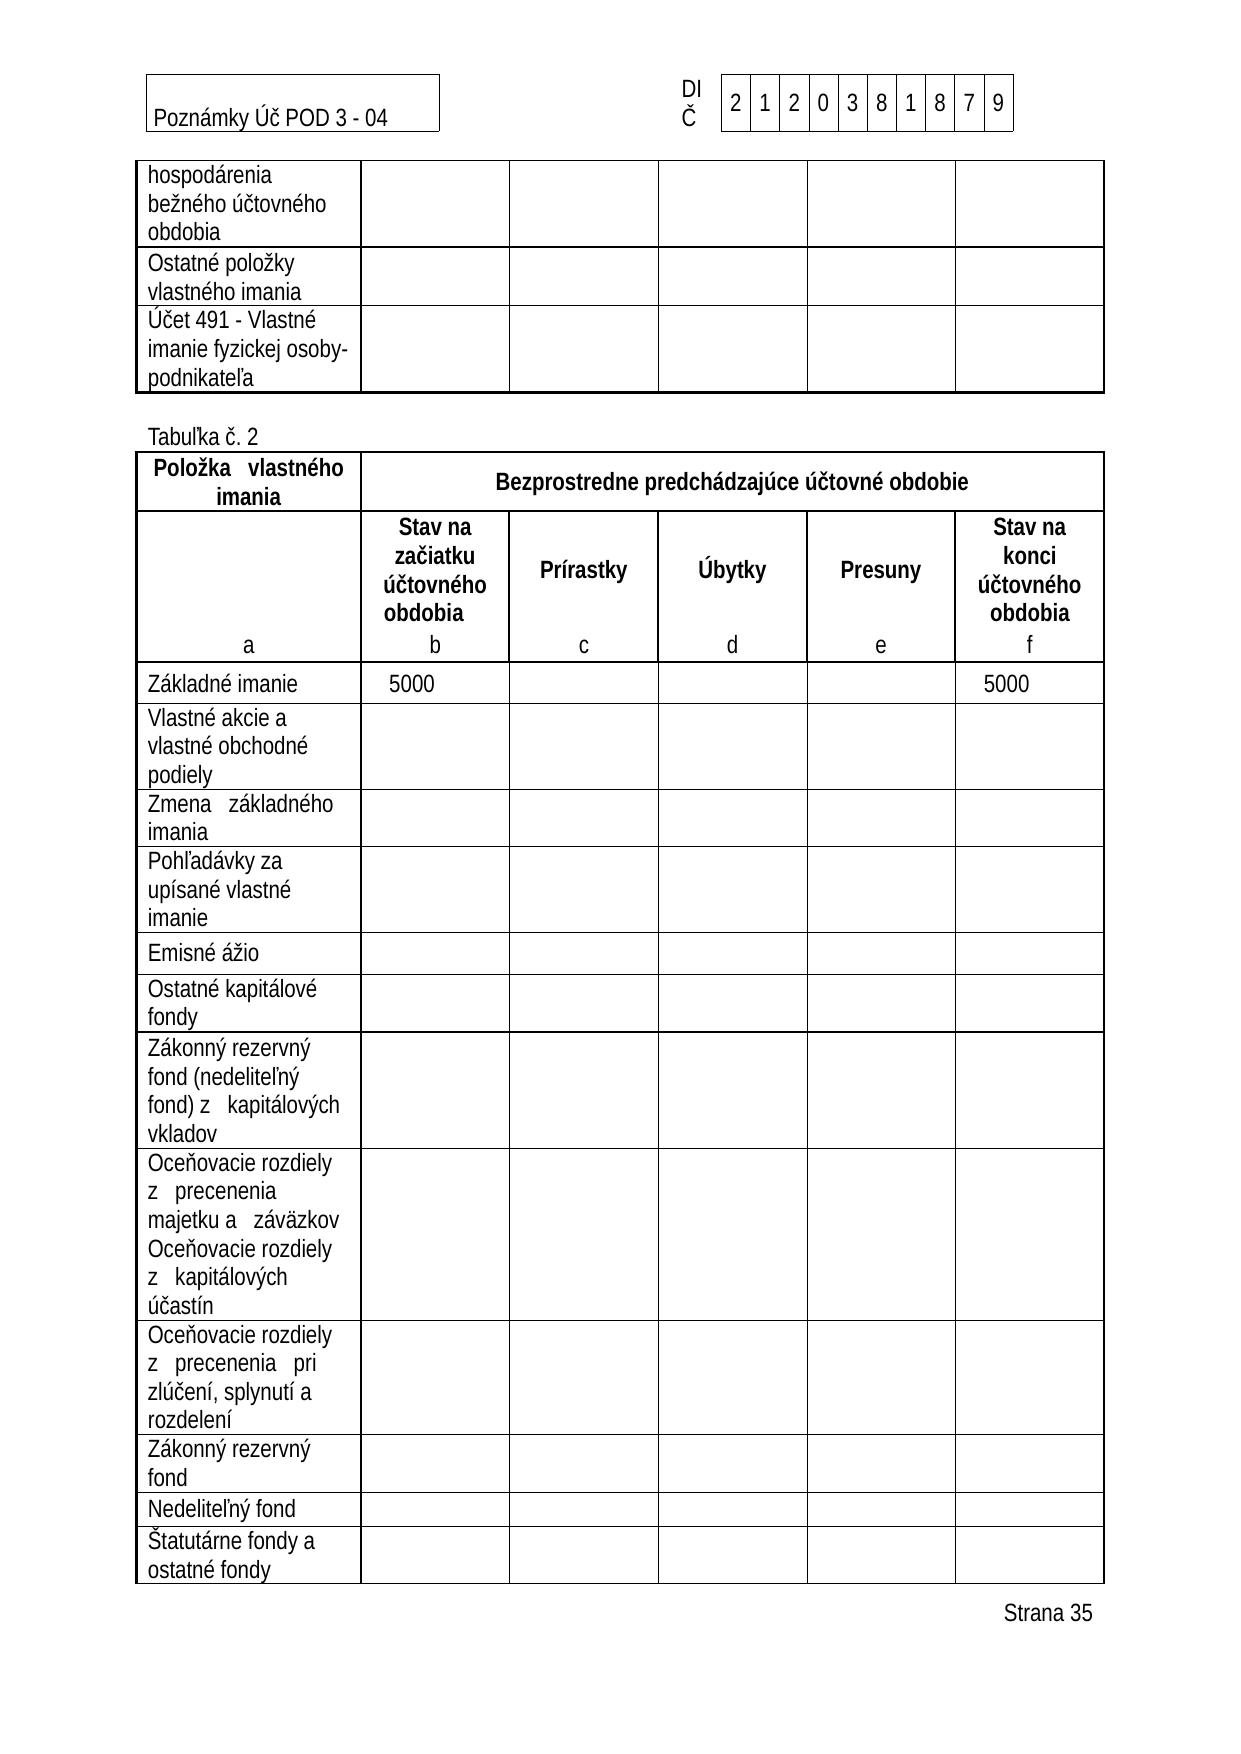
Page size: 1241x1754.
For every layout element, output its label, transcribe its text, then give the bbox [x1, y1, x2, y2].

table_cell f [956, 627, 1103, 661]
table_cell [808, 248, 955, 305]
table_cell [659, 1234, 807, 1319]
table_cell [362, 1435, 509, 1492]
table_cell d [659, 627, 806, 661]
table_cell [956, 790, 1103, 846]
table_cell [362, 1493, 509, 1526]
table_cell Stav na konci účtovného obdobia [956, 512, 1103, 627]
table_cell e [808, 627, 954, 661]
table_cell Ostatné položky vlastného imania [138, 248, 360, 305]
table_cell Zmena základného imania [138, 790, 360, 846]
table_cell Nedeliteľný fond [138, 1493, 360, 1526]
table_cell a [138, 627, 360, 661]
table_cell [510, 306, 658, 391]
table_cell [956, 933, 1103, 973]
table_cell Prírastky [510, 512, 657, 627]
table_cell [362, 1033, 509, 1147]
table_cell c [510, 627, 657, 661]
table_cell [138, 512, 360, 627]
table_cell [362, 790, 509, 846]
table_cell Úbytky [659, 512, 806, 627]
table_cell Účet 491 - Vlastné imanie fyzickej osoby- podnikateľa [138, 306, 360, 391]
table_cell [362, 975, 509, 1031]
table_cell [956, 975, 1103, 1031]
table_cell [659, 847, 807, 932]
table_cell [510, 663, 658, 703]
table_cell [510, 161, 658, 246]
table_cell Ostatné kapitálové fondy [138, 975, 360, 1031]
table_cell Základné imanie [138, 663, 360, 703]
table_cell [808, 306, 955, 391]
text Tabuľka č. 2 [148, 422, 1093, 451]
table_header Položka vlastného imania [138, 453, 360, 510]
table_cell [510, 1527, 658, 1583]
table_cell [510, 1435, 658, 1492]
table_cell 5000 [956, 663, 1103, 703]
table_cell [659, 663, 807, 703]
table_cell [956, 1234, 1103, 1319]
table_cell [510, 975, 658, 1031]
table_cell [956, 161, 1103, 246]
table_cell [510, 1149, 658, 1233]
table_cell [956, 704, 1103, 789]
table_cell Oceňovacie rozdiely z precenenia majetku a záväzkov [138, 1149, 360, 1233]
table_cell [808, 847, 955, 932]
table_cell [362, 1234, 509, 1319]
table_cell hospodárenia bežného účtovného obdobia [138, 161, 360, 246]
table_cell Emisné ážio [138, 933, 360, 973]
table_cell [808, 1435, 955, 1492]
table_cell [659, 1033, 807, 1147]
table_cell Pohľadávky za upísané vlastné imanie [138, 847, 360, 932]
table_cell [510, 704, 658, 789]
table_cell [362, 1149, 509, 1233]
table_cell [956, 1435, 1103, 1492]
table_cell [362, 161, 509, 246]
table_cell [510, 790, 658, 846]
table_cell [659, 248, 807, 305]
table_cell [659, 1493, 807, 1526]
table_cell [659, 933, 807, 973]
table_cell Štatutárne fondy a ostatné fondy [138, 1527, 360, 1583]
table_cell [808, 1234, 955, 1319]
table_cell [808, 1493, 955, 1526]
table_cell [659, 790, 807, 846]
table_cell [510, 1493, 658, 1526]
table_cell [808, 704, 955, 789]
table_cell [956, 1321, 1103, 1434]
table_cell [510, 1321, 658, 1434]
table_cell [808, 1321, 955, 1434]
table_cell [362, 1527, 509, 1583]
table_cell Vlastné akcie a vlastné obchodné podiely [138, 704, 360, 789]
table_cell [659, 306, 807, 391]
table_cell [362, 847, 509, 932]
table_cell [362, 704, 509, 789]
table_cell [808, 975, 955, 1031]
table_cell [510, 248, 658, 305]
table_cell Oceňovacie rozdiely z kapitálových účastín [138, 1234, 360, 1319]
table_cell [510, 1234, 658, 1319]
table_cell [808, 1527, 955, 1583]
table_cell [808, 161, 955, 246]
table_cell [956, 306, 1103, 391]
table_cell b [362, 627, 508, 661]
table_cell [808, 790, 955, 846]
table_cell [362, 1321, 509, 1434]
table_cell Oceňovacie rozdiely z precenenia pri zlúčení, splynutí a rozdelení [138, 1321, 360, 1434]
table_cell [510, 1033, 658, 1147]
table_cell [510, 933, 658, 973]
table_cell Presuny [808, 512, 954, 627]
table_cell [362, 306, 509, 391]
table_cell [659, 1149, 807, 1233]
table_cell [956, 847, 1103, 932]
table_cell [808, 1149, 955, 1233]
table_cell [659, 704, 807, 789]
table_cell [362, 933, 509, 973]
table_cell [510, 847, 658, 932]
table_cell [808, 663, 955, 703]
table_cell 5000 [362, 663, 509, 703]
table_cell [956, 248, 1103, 305]
table_cell Stav na začiatku účtovného obdobia [362, 512, 508, 627]
table_cell [659, 1527, 807, 1583]
table_cell [659, 975, 807, 1031]
table_cell [956, 1527, 1103, 1583]
table_cell [659, 1321, 807, 1434]
table_cell [659, 161, 807, 246]
table_cell [956, 1149, 1103, 1233]
table_cell Zákonný rezervný fond (nedeliteľný fond) z kapitálových vkladov [138, 1033, 360, 1147]
table_cell [362, 248, 509, 305]
table_cell [659, 1435, 807, 1492]
table_cell [956, 1033, 1103, 1147]
table_cell [956, 1493, 1103, 1526]
table_cell [808, 1033, 955, 1147]
table_header Bezprostredne predchádzajúce účtovné obdobie [362, 453, 1103, 510]
table_cell Zákonný rezervný fond [138, 1435, 360, 1492]
table_cell [808, 933, 955, 973]
